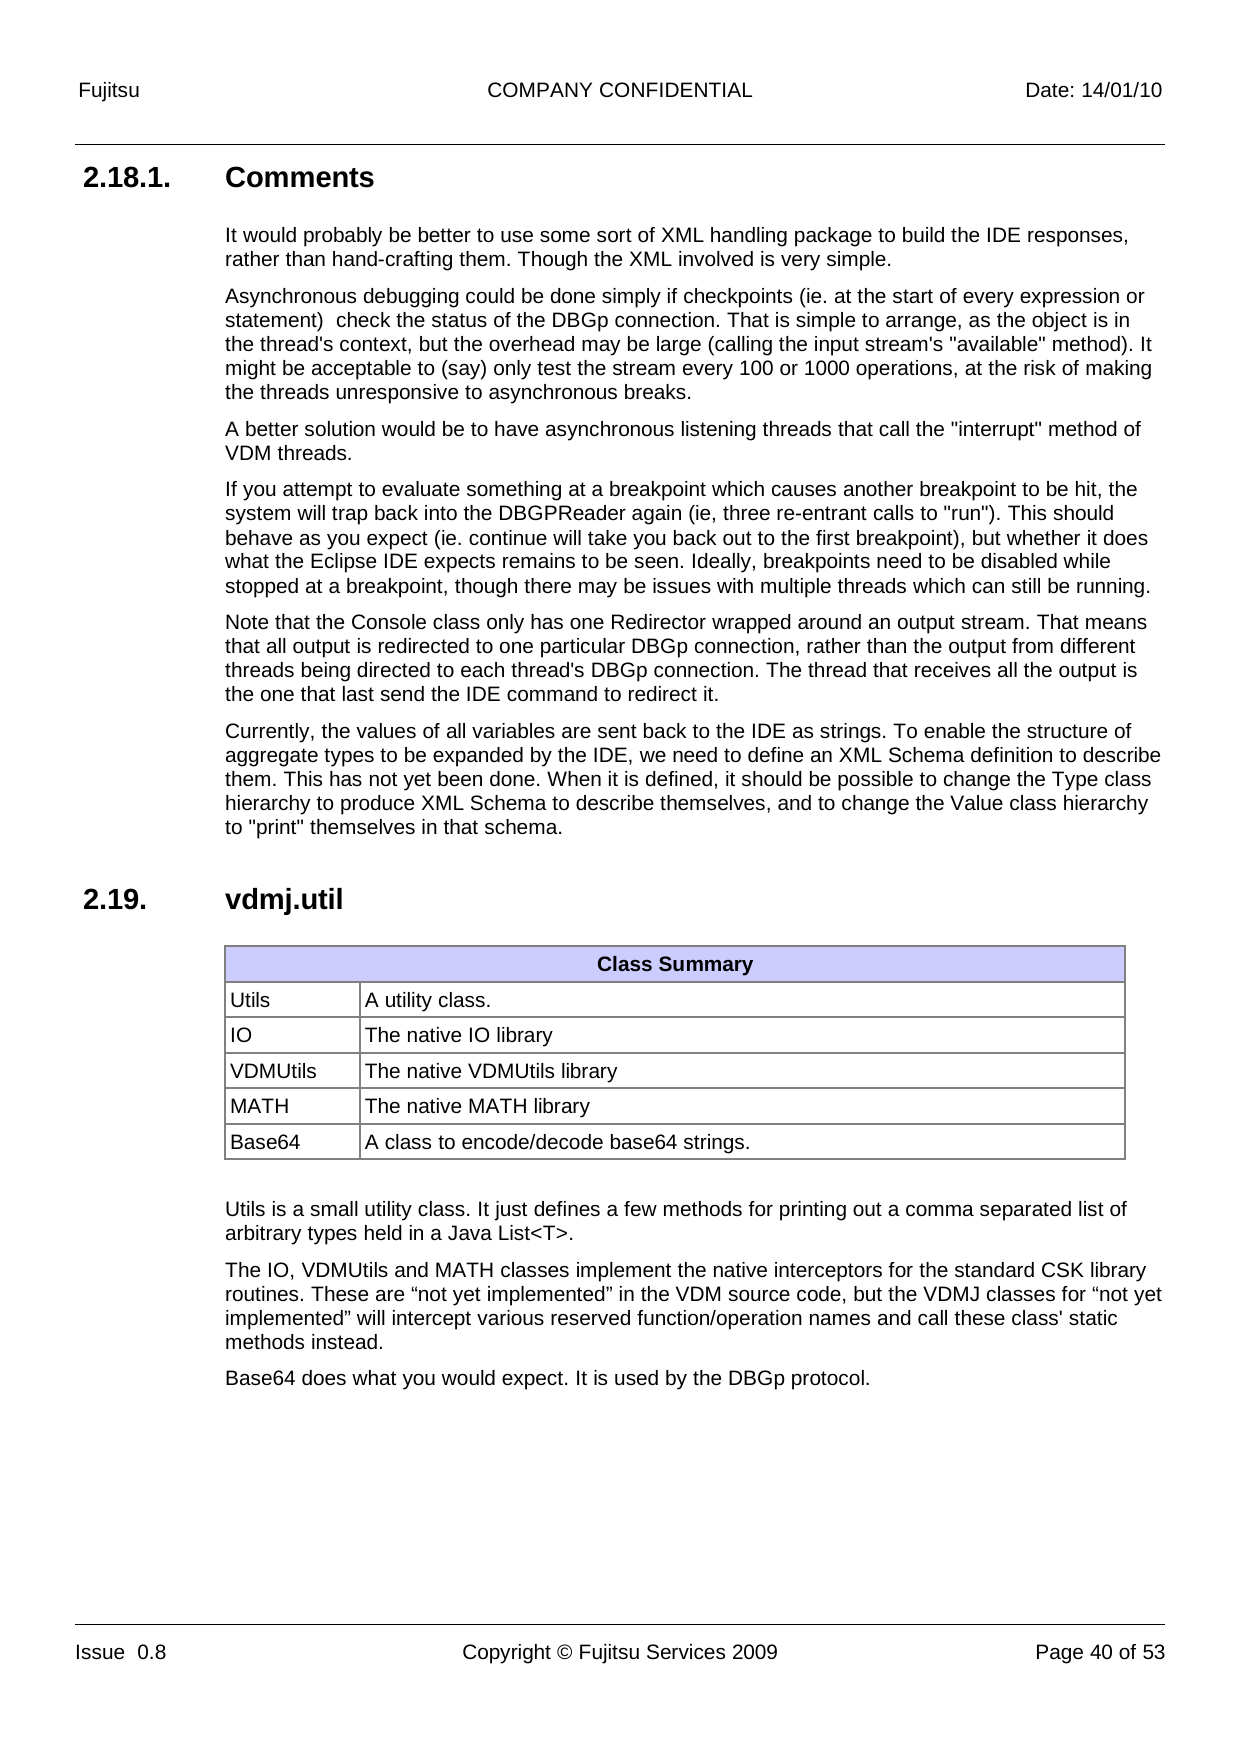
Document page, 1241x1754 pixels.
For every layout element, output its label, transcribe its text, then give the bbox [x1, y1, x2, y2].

table_cell MATH [226, 1089, 359, 1123]
table_cell A utility class. [361, 983, 1124, 1016]
table_cell IO [226, 1018, 359, 1052]
table_cell VDMUtils [226, 1054, 359, 1087]
table_header Class Summary [226, 947, 1124, 981]
text It would probably be better to use some sort of XML handling package to build the IDE responses, rather than hand-crafting them. Though the XML involved is very simple. [225, 223, 1165, 271]
text Utils is a small utility class. It just defines a few methods for printing out a comma separated list of arbitrary types held in a Java List<T>. [225, 1197, 1165, 1245]
text Asynchronous debugging could be done simply if checkpoints (ie. at the start of every expression or statement) check the status of the DBGp connection. That is simple to arrange, as the object is in the thread's context, but the overhead may be large (calling the input stream's "available" method). It might be acceptable to (say) only test the stream every 100 or 1000 operations, at the risk of making the threads unresponsive to asynchronous breaks. [225, 284, 1165, 404]
text Base64 does what you would expect. It is used by the DBGp protocol. [225, 1366, 1165, 1390]
subtitle vdmj.util [75, 882, 1165, 915]
subtitle Comments [75, 160, 1165, 193]
table_cell The native VDMUtils library [361, 1054, 1124, 1087]
text Note that the Console class only has one Redirector wrapped around an output stream. That means that all output is redirected to one particular DBGp connection, rather than the output from different threads being directed to each thread's DBGp connection. The thread that receives all the output is the one that last send the IDE command to redirect it. [225, 610, 1165, 706]
text Currently, the values of all variables are sent back to the IDE as strings. To enable the structure of aggregate types to be expanded by the IDE, we need to define an XML Schema definition to describe them. This has not yet been done. When it is defined, it should be possible to change the Type class hierarchy to produce XML Schema to describe themselves, and to change the Value class hierarchy to "print" themselves in that schema. [225, 719, 1165, 839]
text If you attempt to evaluate something at a breakpoint which causes another breakpoint to be hit, the system will trap back into the DBGPReader again (ie, three re-entrant calls to "run"). This should behave as you expect (ie. continue will take you back out to the first breakpoint), but whether it does what the Eclipse IDE expects remains to be seen. Ideally, breakpoints need to be disabled while stopped at a breakpoint, though there may be issues with multiple threads which can still be running. [225, 477, 1165, 598]
table_cell The native IO library [361, 1018, 1124, 1052]
text A better solution would be to have asynchronous listening threads that call the "interrupt" method of VDM threads. [225, 417, 1165, 465]
table_cell The native MATH library [361, 1089, 1124, 1123]
table_cell Base64 [226, 1125, 359, 1158]
text The IO, VDMUtils and MATH classes implement the native interceptors for the standard CSK library routines. These are “not yet implemented” in the VDM source code, but the VDMJ classes for “not yet implemented” will intercept various reserved function/operation names and call these class' static methods instead. [225, 1258, 1165, 1354]
table_cell Utils [226, 983, 359, 1016]
table_cell A class to encode/decode base64 strings. [361, 1125, 1124, 1158]
